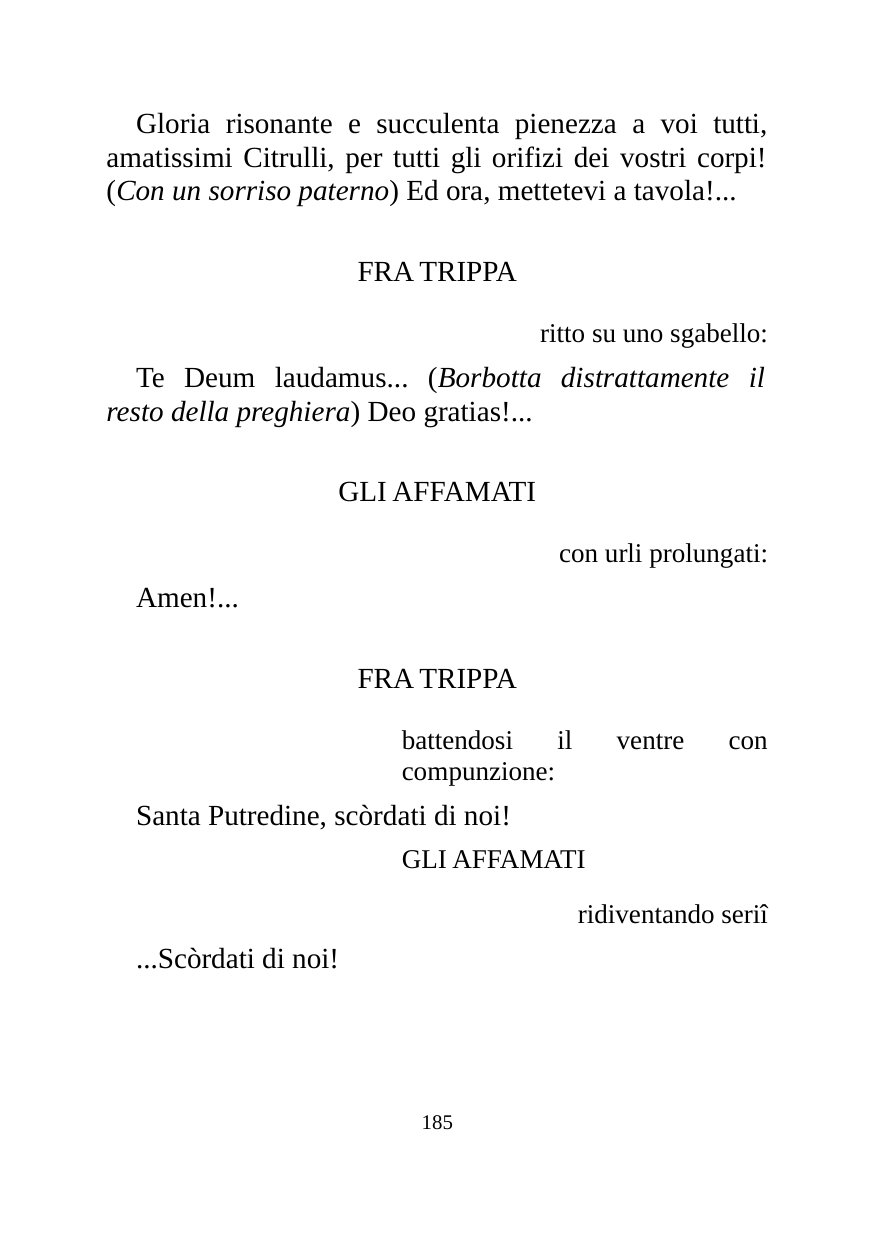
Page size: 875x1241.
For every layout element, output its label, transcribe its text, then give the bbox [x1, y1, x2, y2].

text FRA TRIPPA [106, 661, 768, 695]
text ridiventando seriî [402, 898, 768, 929]
text Santa Putredine, scòrdati di noi! [106, 798, 768, 832]
text battendosi il ventre con compunzione: [402, 724, 768, 787]
text ritto su uno sgabello: [402, 317, 768, 348]
text Gloria risonante e succulenta pienezza a voi tutti, amatissimi Citrulli, per tutti gli orifizi dei vostri corpi! (Con un sorriso paterno) Ed ora, mettetevi a tavola!... [106, 106, 768, 207]
text con urli prolungati: [402, 537, 768, 569]
text GLI AFFAMATI [106, 474, 768, 508]
text ...Scòrdati di noi! [106, 941, 768, 975]
text FRA TRIPPA [106, 254, 768, 288]
text Te Deum laudamus... (Borbotta distrattamente il resto della preghiera) Deo gratias!... [106, 360, 768, 427]
text Amen!... [106, 580, 768, 614]
text GLI AFFAMATI [402, 844, 768, 875]
